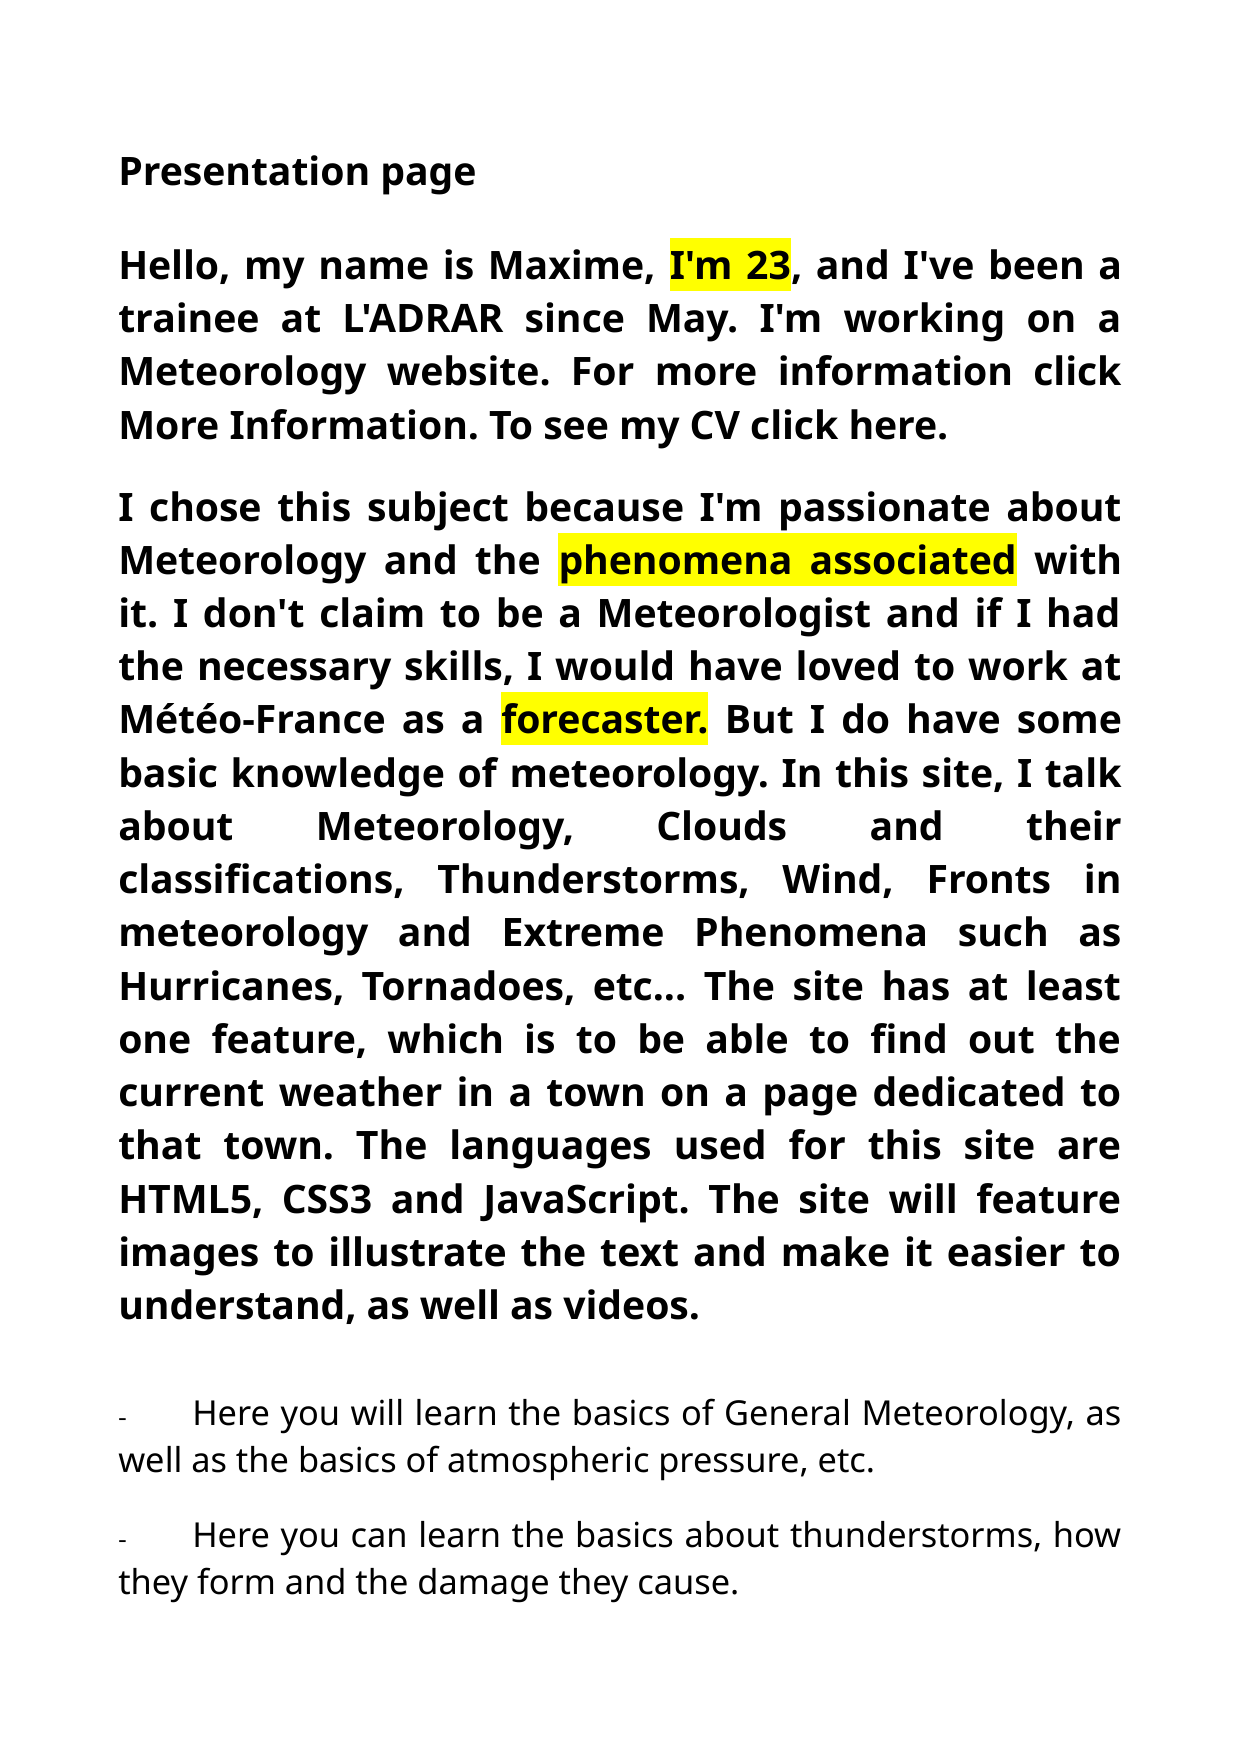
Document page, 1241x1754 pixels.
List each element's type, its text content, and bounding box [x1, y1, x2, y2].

text I chose this subject because I'm passionate about Meteorology and the phenomena associated with it. I don't claim to be a Meteorologist and if I had the necessary skills, I would have loved to work at Météo-France as a forecaster. But I do have some basic knowledge of meteorology. In this site, I talk about Meteorology, Clouds and their classifications, Thunderstorms, Wind, Fronts in meteorology and Extreme Phenomena such as Hurricanes, Tornadoes, etc... The site has at least one feature, which is to be able to find out the current weather in a town on a page dedicated to that town. The languages used for this site are HTML5, CSS3 and JavaScript. The site will feature images to illustrate the text and make it easier to understand, as well as videos. [118, 479, 1122, 1331]
subtitle Presentation page [118, 143, 1122, 196]
text - Here you will learn the basics of General Meteorology, as well as the basics of atmospheric pressure, etc. [118, 1388, 1122, 1482]
text - Here you can learn the basics about thunderstorms, how they form and the damage they cause. [118, 1511, 1122, 1605]
text Hello, my name is Maxime, I'm 23, and I've been a trainee at L'ADRAR since May. I'm working on a Meteorology website. For more information click More Information. To see my CV click here. [118, 238, 1122, 451]
